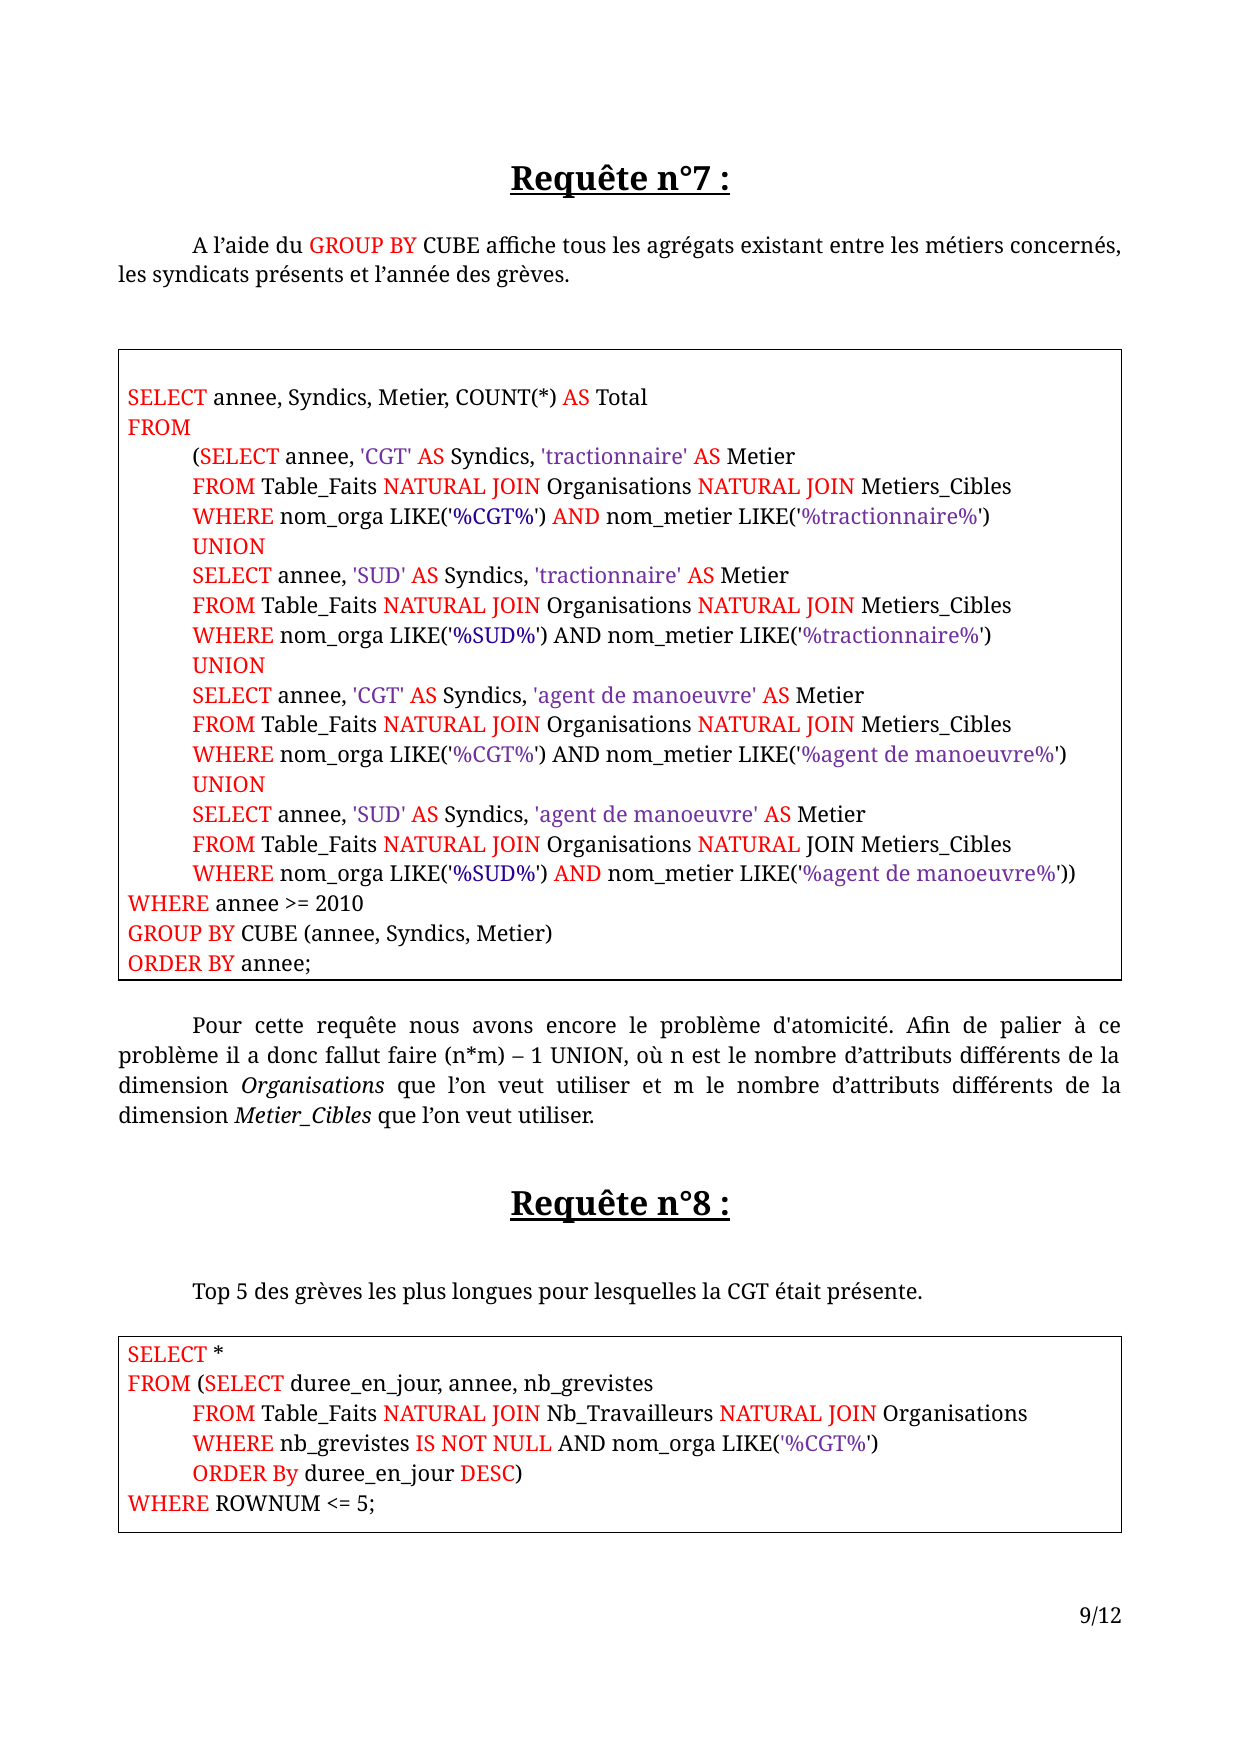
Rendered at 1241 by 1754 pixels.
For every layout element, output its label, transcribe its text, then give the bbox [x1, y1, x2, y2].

text Top 5 des grèves les plus longues pour lesquelles la CGT était présente. [118, 1276, 1122, 1306]
text SELECT * [119, 1337, 1121, 1365]
text WHERE nom_orga LIKE('%CGT%') AND nom_metier LIKE('%agent de manoeuvre%') [119, 736, 1121, 766]
text (SELECT annee, 'CGT' AS Syndics, 'tractionnaire' AS Metier [119, 438, 1121, 468]
text SELECT annee, 'SUD' AS Syndics, 'tractionnaire' AS Metier [119, 557, 1121, 587]
subtitle Requête n°8 : [118, 1180, 1122, 1226]
text UNION [119, 527, 1121, 557]
text FROM (SELECT duree_en_jour, annee, nb_grevistes [119, 1365, 1121, 1395]
text FROM Table_Faits NATURAL JOIN Organisations NATURAL JOIN Metiers_Cibles [119, 825, 1121, 855]
text GROUP BY CUBE (annee, Syndics, Metier) [119, 915, 1121, 944]
text SELECT annee, 'CGT' AS Syndics, 'agent de manoeuvre' AS Metier [119, 676, 1121, 706]
text Pour cette requête nous avons encore le problème d'atomicité. Afin de palier à ce problème il a donc fallut faire (n*m) – 1 UNION, où n est le nombre d’attributs différents de la dimension Organisations que l’on veut utiliser et m le nombre d’attributs différents de la dimension Metier_Cibles que l’on veut utiliser. [118, 1010, 1122, 1129]
text UNION [119, 766, 1121, 796]
text FROM [119, 408, 1121, 438]
text SELECT annee, Syndics, Metier, COUNT(*) AS Total [119, 378, 1121, 408]
text WHERE nb_grevistes IS NOT NULL AND nom_orga LIKE('%CGT%') [119, 1425, 1121, 1455]
text WHERE ROWNUM <= 5; [119, 1484, 1121, 1532]
subtitle Requête n°7 : [118, 154, 1122, 200]
text FROM Table_Faits NATURAL JOIN Organisations NATURAL JOIN Metiers_Cibles [119, 468, 1121, 498]
text UNION [119, 647, 1121, 676]
text ORDER By duree_en_jour DESC) [119, 1455, 1121, 1484]
text ORDER BY annee; [119, 944, 1121, 979]
text A l’aide du GROUP BY CUBE affiche tous les agrégats existant entre les métiers concernés, les syndicats présents et l’année des grèves. [118, 229, 1122, 289]
text FROM Table_Faits NATURAL JOIN Organisations NATURAL JOIN Metiers_Cibles [119, 706, 1121, 736]
text WHERE annee >= 2010 [119, 885, 1121, 915]
text WHERE nom_orga LIKE('%CGT%') AND nom_metier LIKE('%tractionnaire%') [119, 498, 1121, 527]
text FROM Table_Faits NATURAL JOIN Nb_Travailleurs NATURAL JOIN Organisations [119, 1395, 1121, 1425]
text WHERE nom_orga LIKE('%SUD%') AND nom_metier LIKE('%agent de manoeuvre%')) [119, 855, 1121, 885]
text FROM Table_Faits NATURAL JOIN Organisations NATURAL JOIN Metiers_Cibles [119, 587, 1121, 617]
text WHERE nom_orga LIKE('%SUD%') AND nom_metier LIKE('%tractionnaire%') [119, 617, 1121, 647]
text SELECT annee, 'SUD' AS Syndics, 'agent de manoeuvre' AS Metier [119, 796, 1121, 825]
